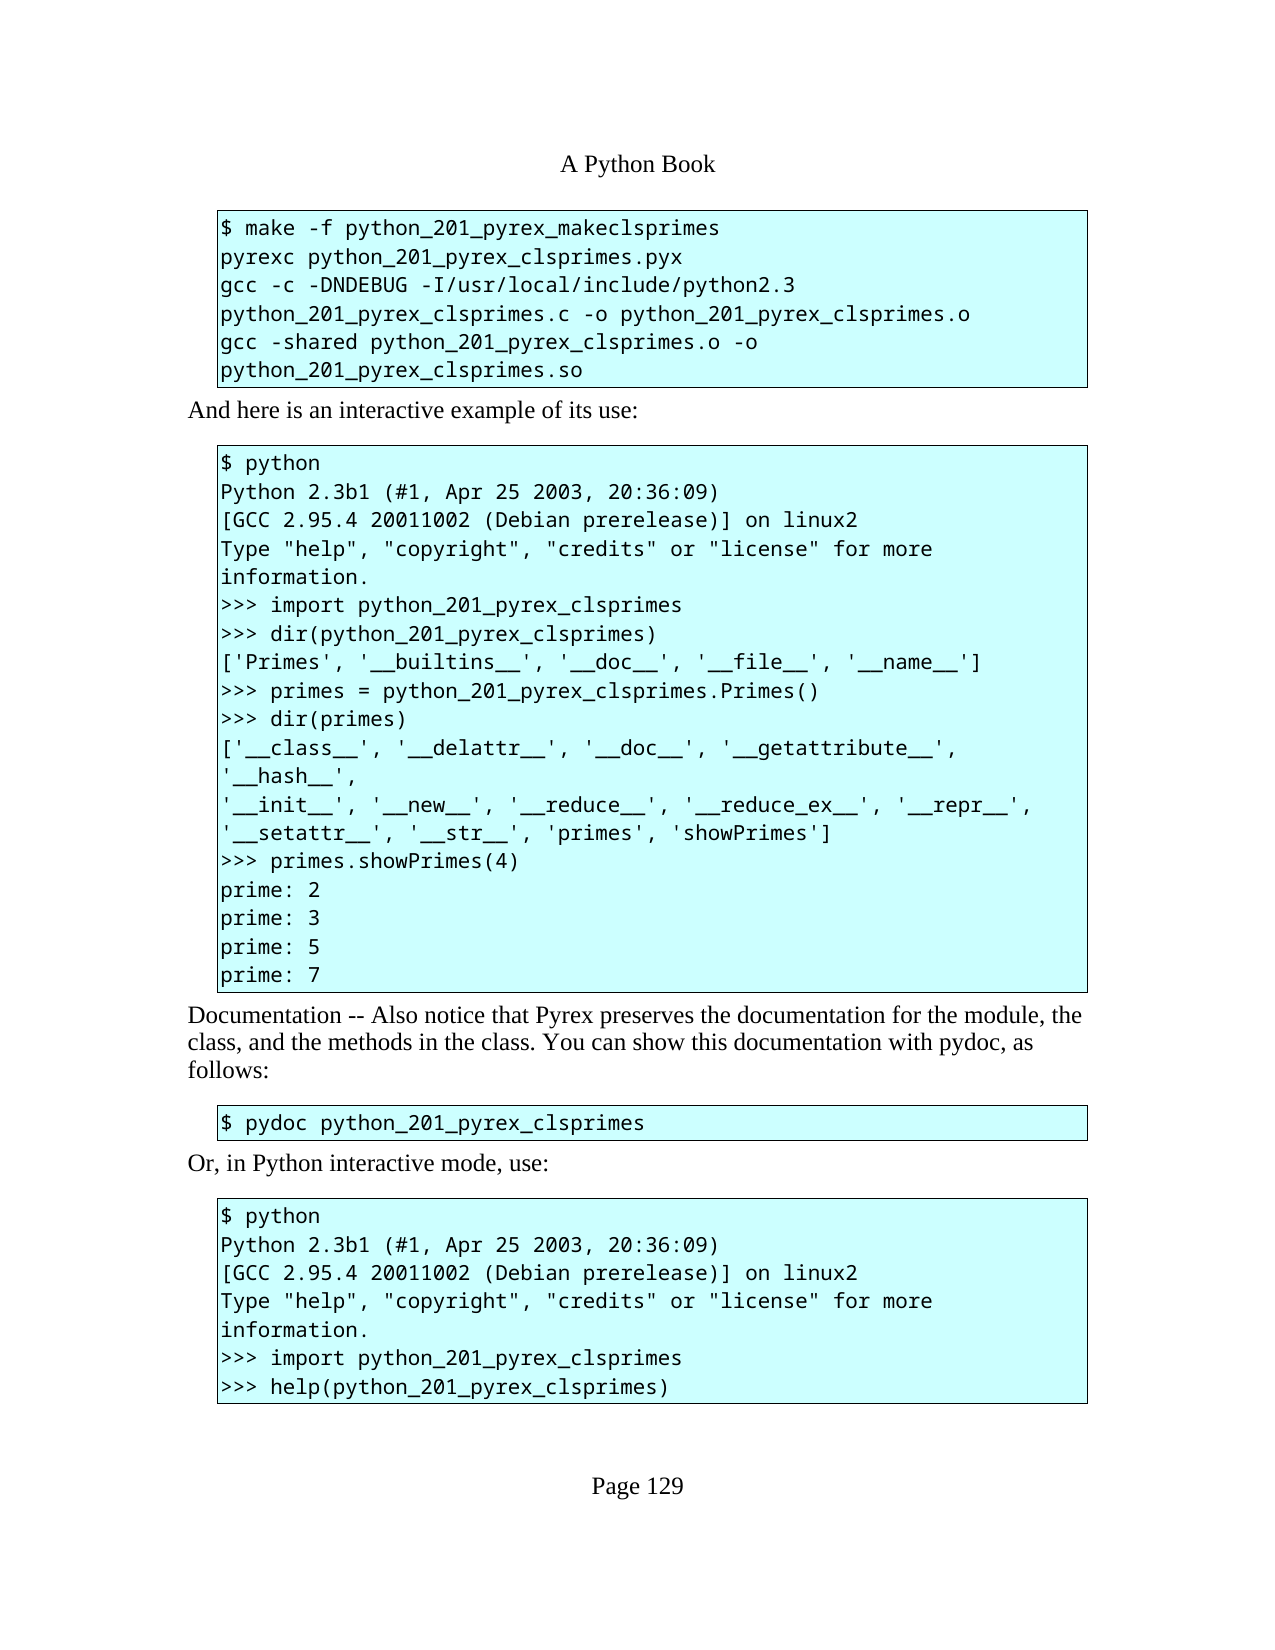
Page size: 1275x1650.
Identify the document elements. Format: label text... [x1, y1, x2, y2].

text $ python Python 2.3b1 (#1, Apr 25 2003, 20:36:09) [GCC 2.95.4 20011002 (Debian prerelease)] on linux2 Type "help", "copyright", "credits" or "license" for more information. >>> import python_201_pyrex_clsprimes >>> help(python_201_pyrex_clsprimes) [218, 1199, 1087, 1403]
text $ python Python 2.3b1 (#1, Apr 25 2003, 20:36:09) [GCC 2.95.4 20011002 (Debian prerelease)] on linux2 Type "help", "copyright", "credits" or "license" for more information. >>> import python_201_pyrex_clsprimes >>> dir(python_201_pyrex_clsprimes) ['Primes', '__builtins__', '__doc__', '__file__', '__name__'] >>> primes = python_201_pyrex_clsprimes.Primes() >>> dir(primes) ['__class__', '__delattr__', '__doc__', '__getattribute__', '__hash__', '__init__', '__new__', '__reduce__', '__reduce_ex__', '__repr__', '__setattr__', '__str__', 'primes', 'showPrimes'] >>> primes.showPrimes(4) prime: 2 prime: 3 prime: 5 prime: 7 [218, 446, 1087, 992]
text $ make -f python_201_pyrex_makeclsprimes pyrexc python_201_pyrex_clsprimes.pyx gcc -c -DNDEBUG -I/usr/local/include/python2.3 python_201_pyrex_clsprimes.c -o python_201_pyrex_clsprimes.o gcc -shared python_201_pyrex_clsprimes.o -o python_201_pyrex_clsprimes.so [218, 211, 1087, 387]
text And here is an interactive example of its use: [187, 396, 1087, 424]
text Or, in Python interactive mode, use: [187, 1149, 1087, 1177]
text $ pydoc python_201_pyrex_clsprimes [218, 1106, 1087, 1140]
text Documentation -- Also notice that Pyrex preserves the documentation for the module, the class, and the methods in the class. You can show this documentation with pydoc, as follows: [187, 1001, 1087, 1084]
